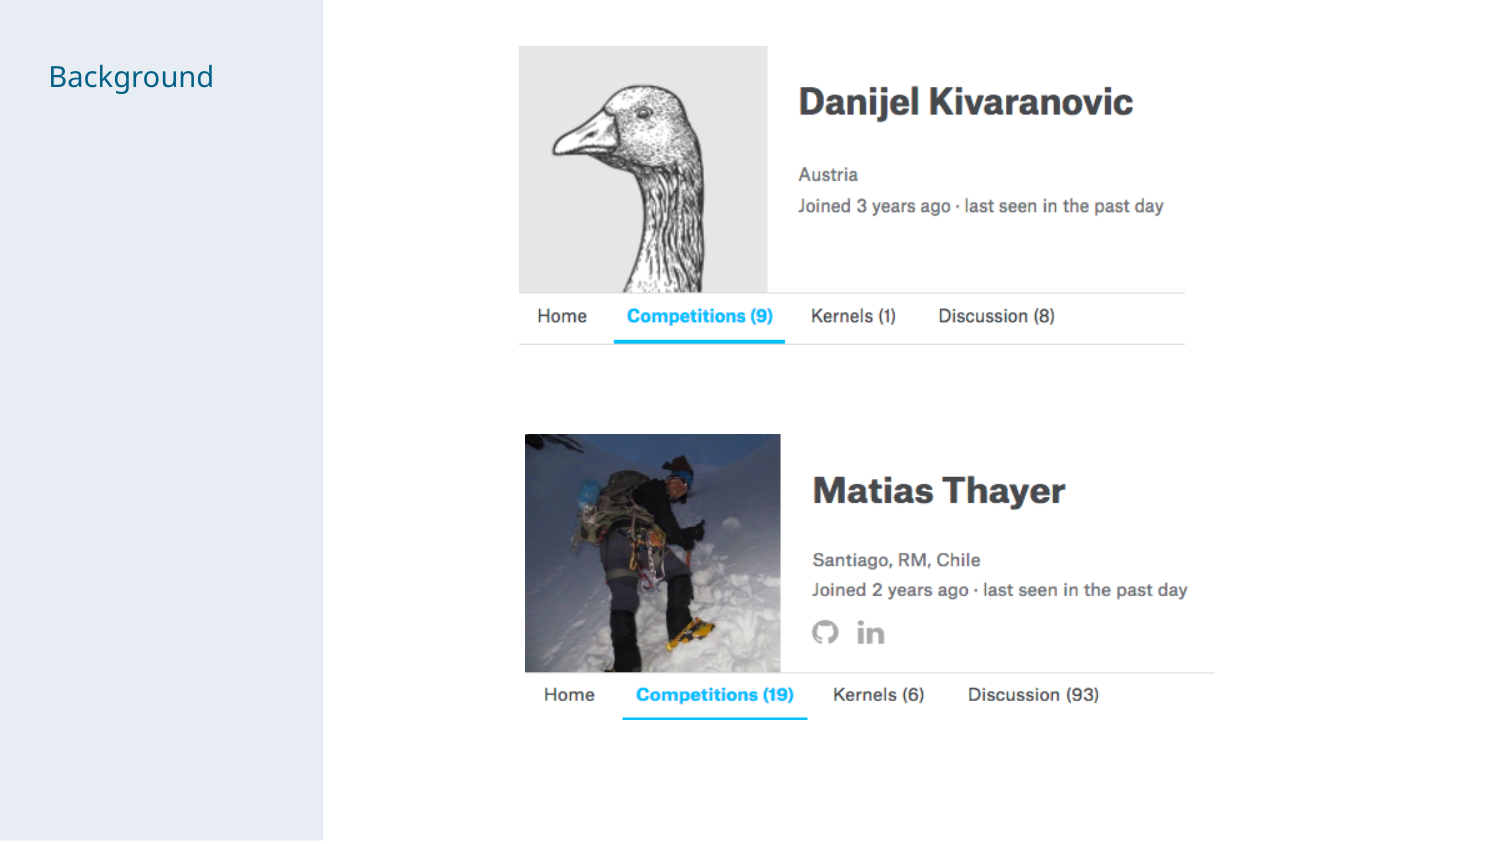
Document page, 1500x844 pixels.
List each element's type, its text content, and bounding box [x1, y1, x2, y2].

text_box [0, 0, 324, 841]
picture [525, 434, 1215, 720]
text_box Background [33, 50, 292, 101]
picture [519, 46, 1185, 345]
